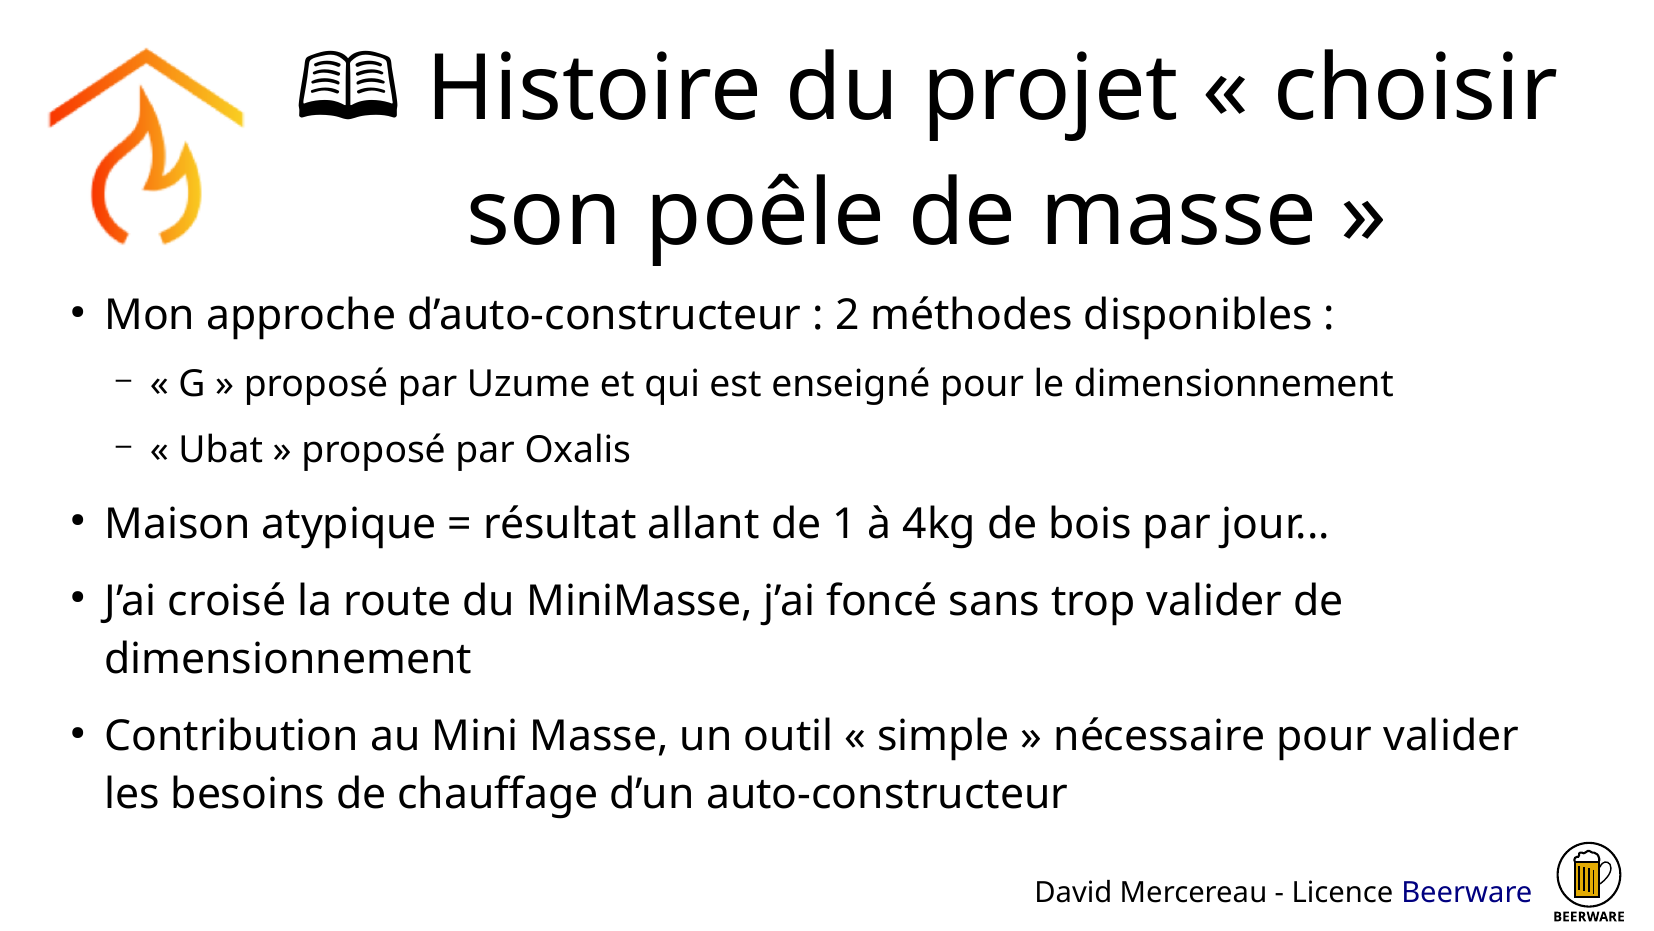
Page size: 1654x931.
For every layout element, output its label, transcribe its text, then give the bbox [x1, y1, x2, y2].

title 🕮 Histoire du projet « choisir son poêle de masse » [271, 54, 1583, 239]
list Mon approche d’auto-constructeur : 2 méthodes disponibles : « G » proposé par Uzume et qui est enseigné pour le dimensionnement « Ubat » proposé par Oxalis Maison atypique = résultat allant de 1 à 4kg de bois par jour... J’ai croisé la route du MiniMasse, j’ai foncé sans trop valider de dimensionnement Contribution au Mini Masse, un outil « simple » nécessaire pour valider les besoins de chauffage d’un auto-constructeur [59, 283, 1583, 827]
picture [47, 47, 246, 246]
